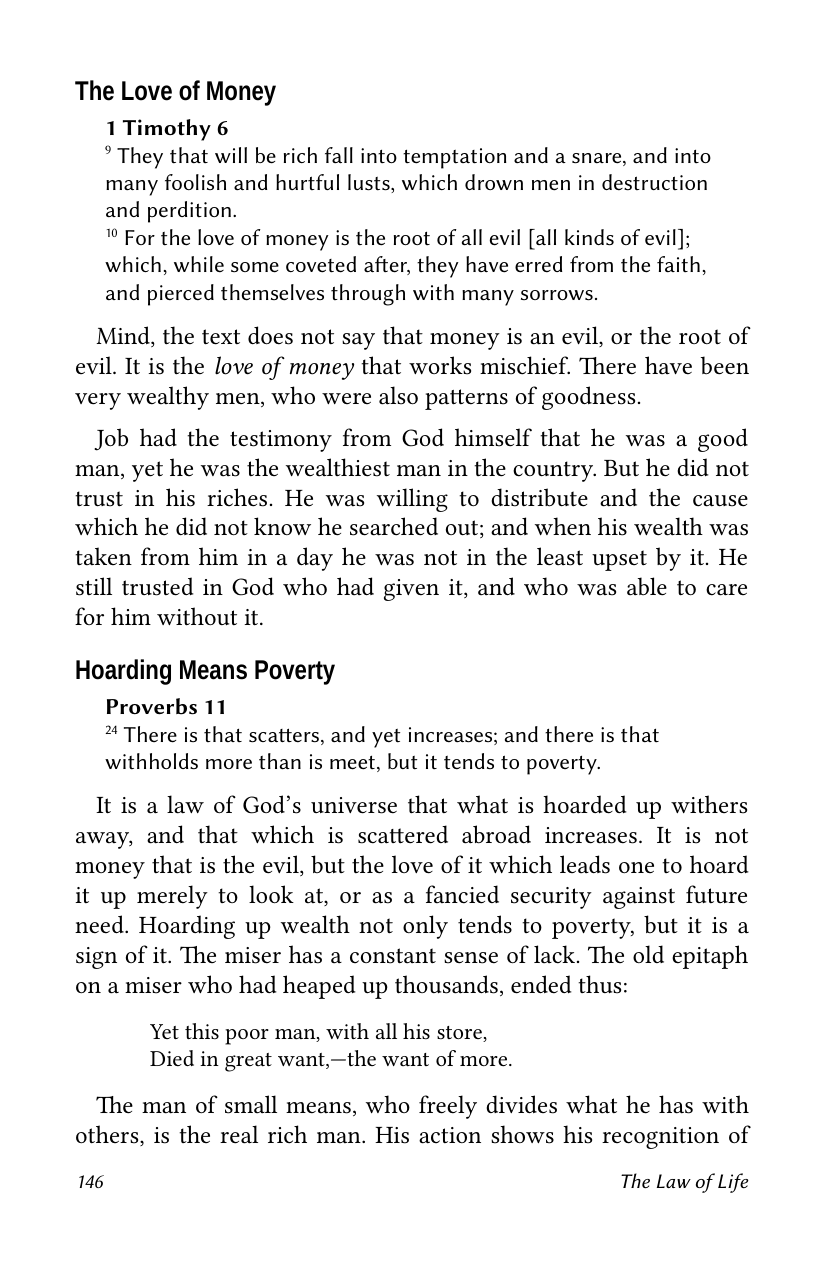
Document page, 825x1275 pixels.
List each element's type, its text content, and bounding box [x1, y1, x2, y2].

text 1 Timothy 6 [105, 115, 750, 141]
text 24 There is that scatters, and yet increases; and there is that withholds more than is meet, but it tends to poverty. [105, 722, 720, 775]
text Yet this poor man, with all his store, [150, 1019, 750, 1045]
text Died in great want,—the want of more. [150, 1046, 750, 1072]
subtitle Hoarding Means Poverty [75, 654, 750, 685]
text Mind, the text does not say that money is an evil, or the root of evil. It is the love of money that works mischief. There have been very wealthy men, who were also patterns of goodness. [75, 322, 750, 410]
text Job had the testimony from God himself that he was a good man, yet he was the wealthiest man in the country. But he did not trust in his riches. He was willing to distribute and the cause which he did not know he searched out; and when his wealth was taken from him in a day he was not in the least upset by it. He still trusted in God who had given it, and who was able to care for him without it. [75, 424, 750, 632]
text It is a law of God’s universe that what is hoarded up withers away, and that which is scattered abroad increases. It is not money that is the evil, but the love of it which leads one to hoard it up merely to look at, or as a fancied security against future need. Hoarding up wealth not only tends to poverty, but it is a sign of it. The miser has a constant sense of lack. The old epitaph on a miser who had heaped up thousands, ended thus: [75, 791, 750, 999]
text 9 They that will be rich fall into temptation and a snare, and into many foolish and hurtful lusts, which drown men in destruction and perdition. [105, 143, 720, 223]
text 10 For the love of money is the root of all evil [all kinds of evil]; which, while some coveted after, they have erred from the faith, and pierced themselves through with many sorrows. [105, 225, 720, 306]
text Proverbs 11 [105, 694, 750, 720]
text The man of small means, who freely divides what he has with others, is the real rich man. His action shows his recognition of [75, 1092, 750, 1150]
subtitle The Love of Money [75, 75, 750, 106]
